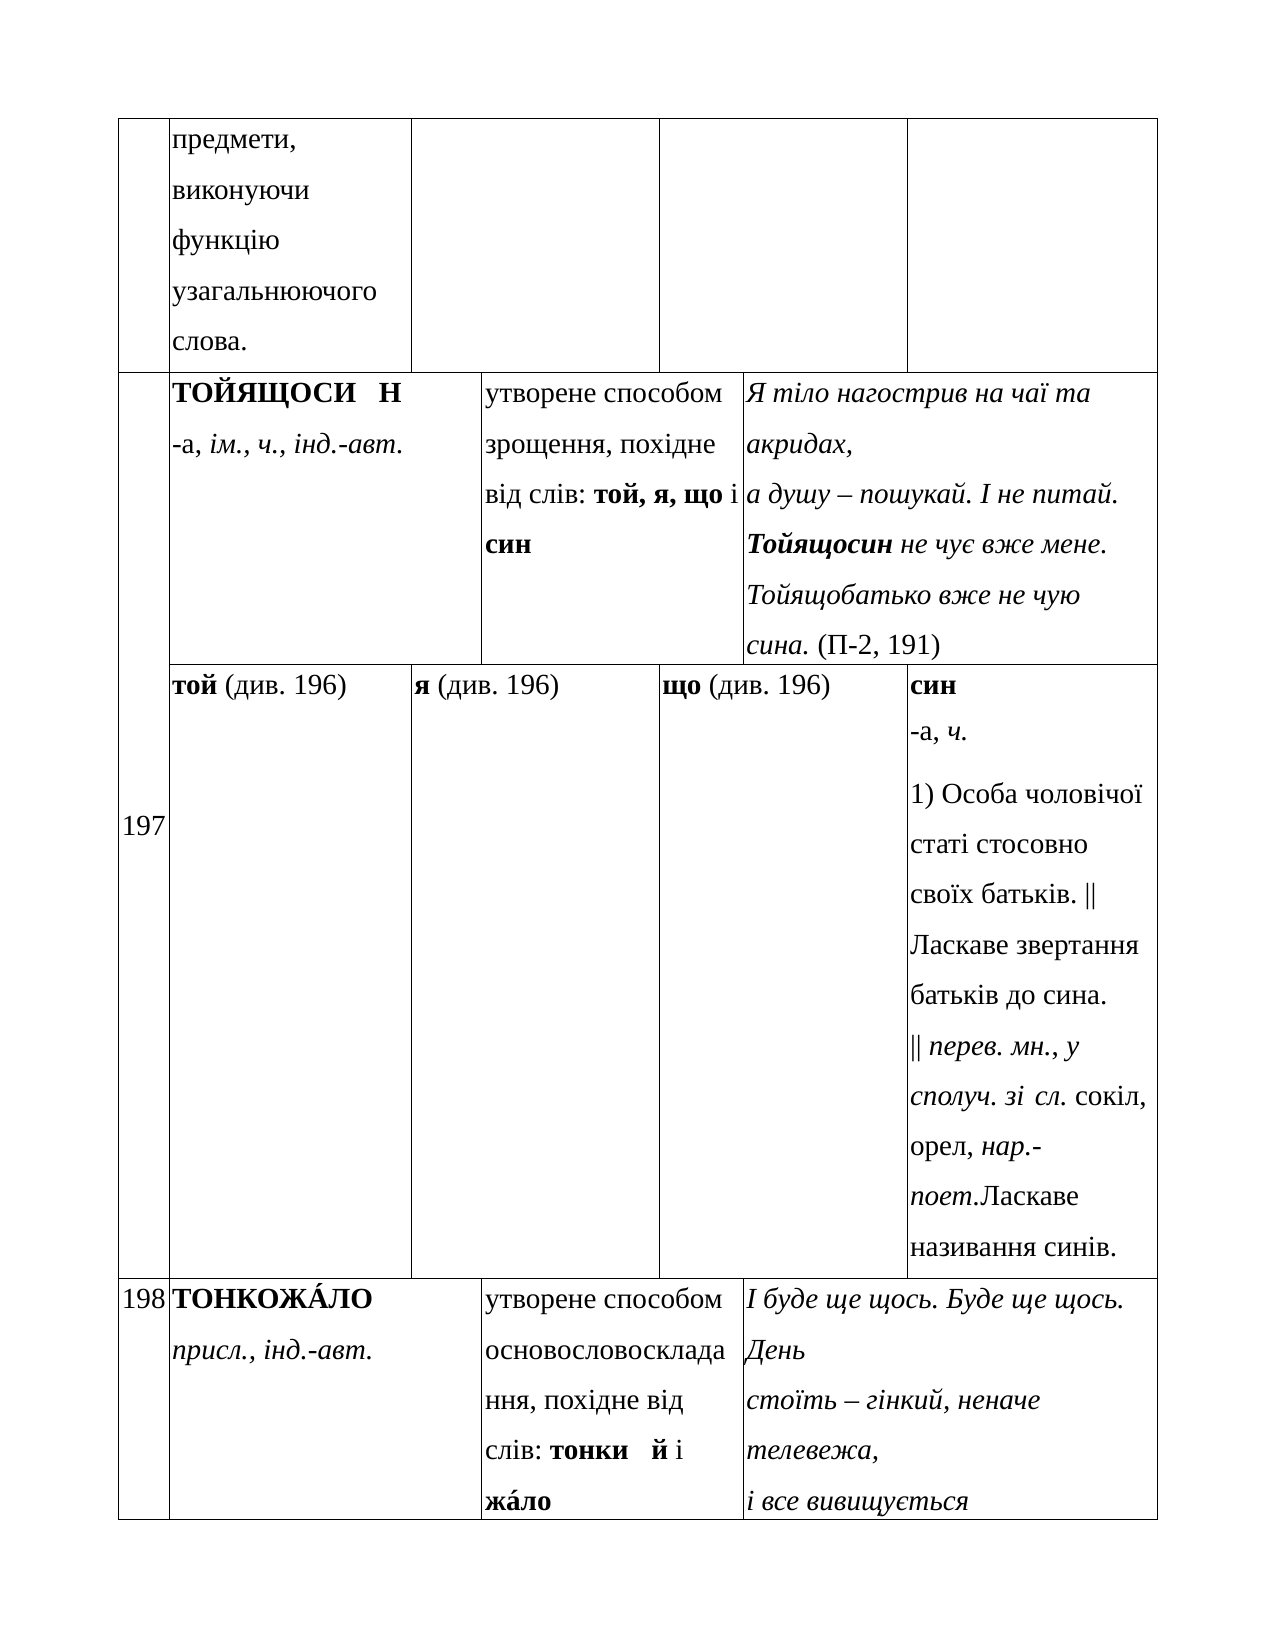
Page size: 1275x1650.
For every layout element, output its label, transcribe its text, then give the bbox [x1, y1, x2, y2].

table_cell [412, 119, 659, 372]
table_cell я (див. 196) [412, 665, 659, 1278]
table_cell [119, 119, 169, 372]
table_cell що (див. 196) [660, 665, 907, 1278]
table_cell Я тіло нагострив на чаї та акридах, а душу – пошукай. І не питай. Тойящосин не чує вже мене. Тойящобатько вже не чую сина. (П‑2, 191) [744, 373, 1157, 664]
table_cell утворене способом основословоскладання, похідне від слів: тонкий і жáло [482, 1279, 743, 1519]
table_cell І буде ще щось. Буде ще щось. День стоїть – гінкий, неначе телевежа, і все вивищується [744, 1279, 1157, 1519]
table_cell син -а, ч. 1) Особа чоловічої статі стосовно своїх батьків. || Ласкаве звертання батьків до сина. || перев. мн., у сполуч. зі сл. сокіл, орел, нар.-поет.Ласкаве називання синів. [908, 665, 1157, 1278]
table_cell утворене способом зрощення, похідне від слів: той, я, що і син [482, 373, 743, 664]
table_cell Тонкожáло присл., інд.-авт. [170, 1279, 481, 1519]
table_cell 197 [119, 373, 169, 1278]
table_cell той (див. 196) [170, 665, 411, 1278]
table_cell Тойящосин -а, ім., ч., інд.-авт. [170, 373, 481, 664]
table_cell предмети, виконуючи функцію узагальнюючого слова. [170, 119, 411, 372]
table_cell [660, 119, 907, 372]
table_cell [908, 119, 1157, 372]
table_cell 198 [119, 1279, 169, 1519]
